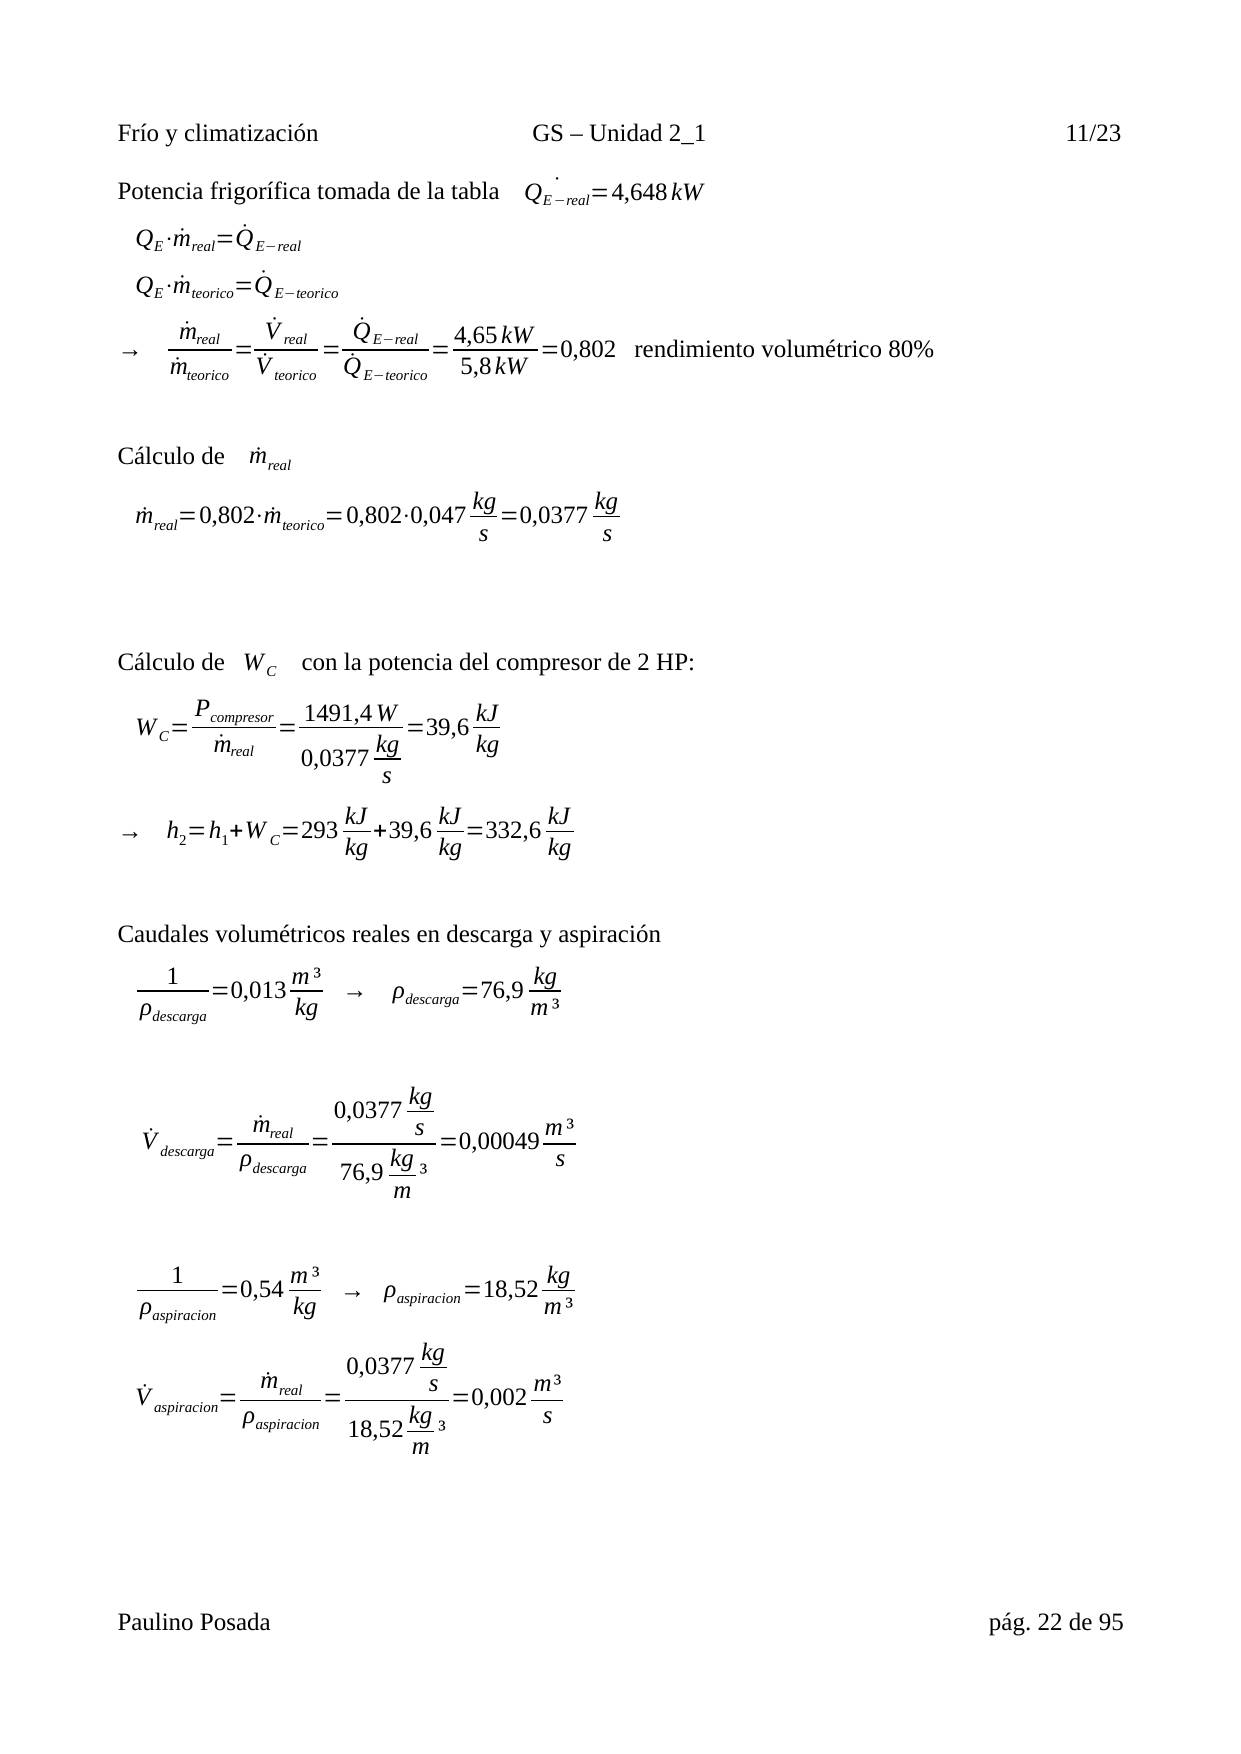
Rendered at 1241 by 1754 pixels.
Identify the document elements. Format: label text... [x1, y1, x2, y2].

text Cálculo de [117, 441, 1123, 473]
text Potencia frigorífica tomada de la tabla [117, 176, 1123, 209]
text Caudales volumétricos reales en descarga y aspiración [117, 919, 1123, 948]
text → [117, 1261, 1123, 1324]
text → [117, 962, 1123, 1025]
text → rendimiento volumétrico 80% [117, 316, 1123, 384]
text → [117, 803, 1123, 862]
text Cálculo de con la potencia del compresor de 2 HP: [117, 647, 1123, 680]
